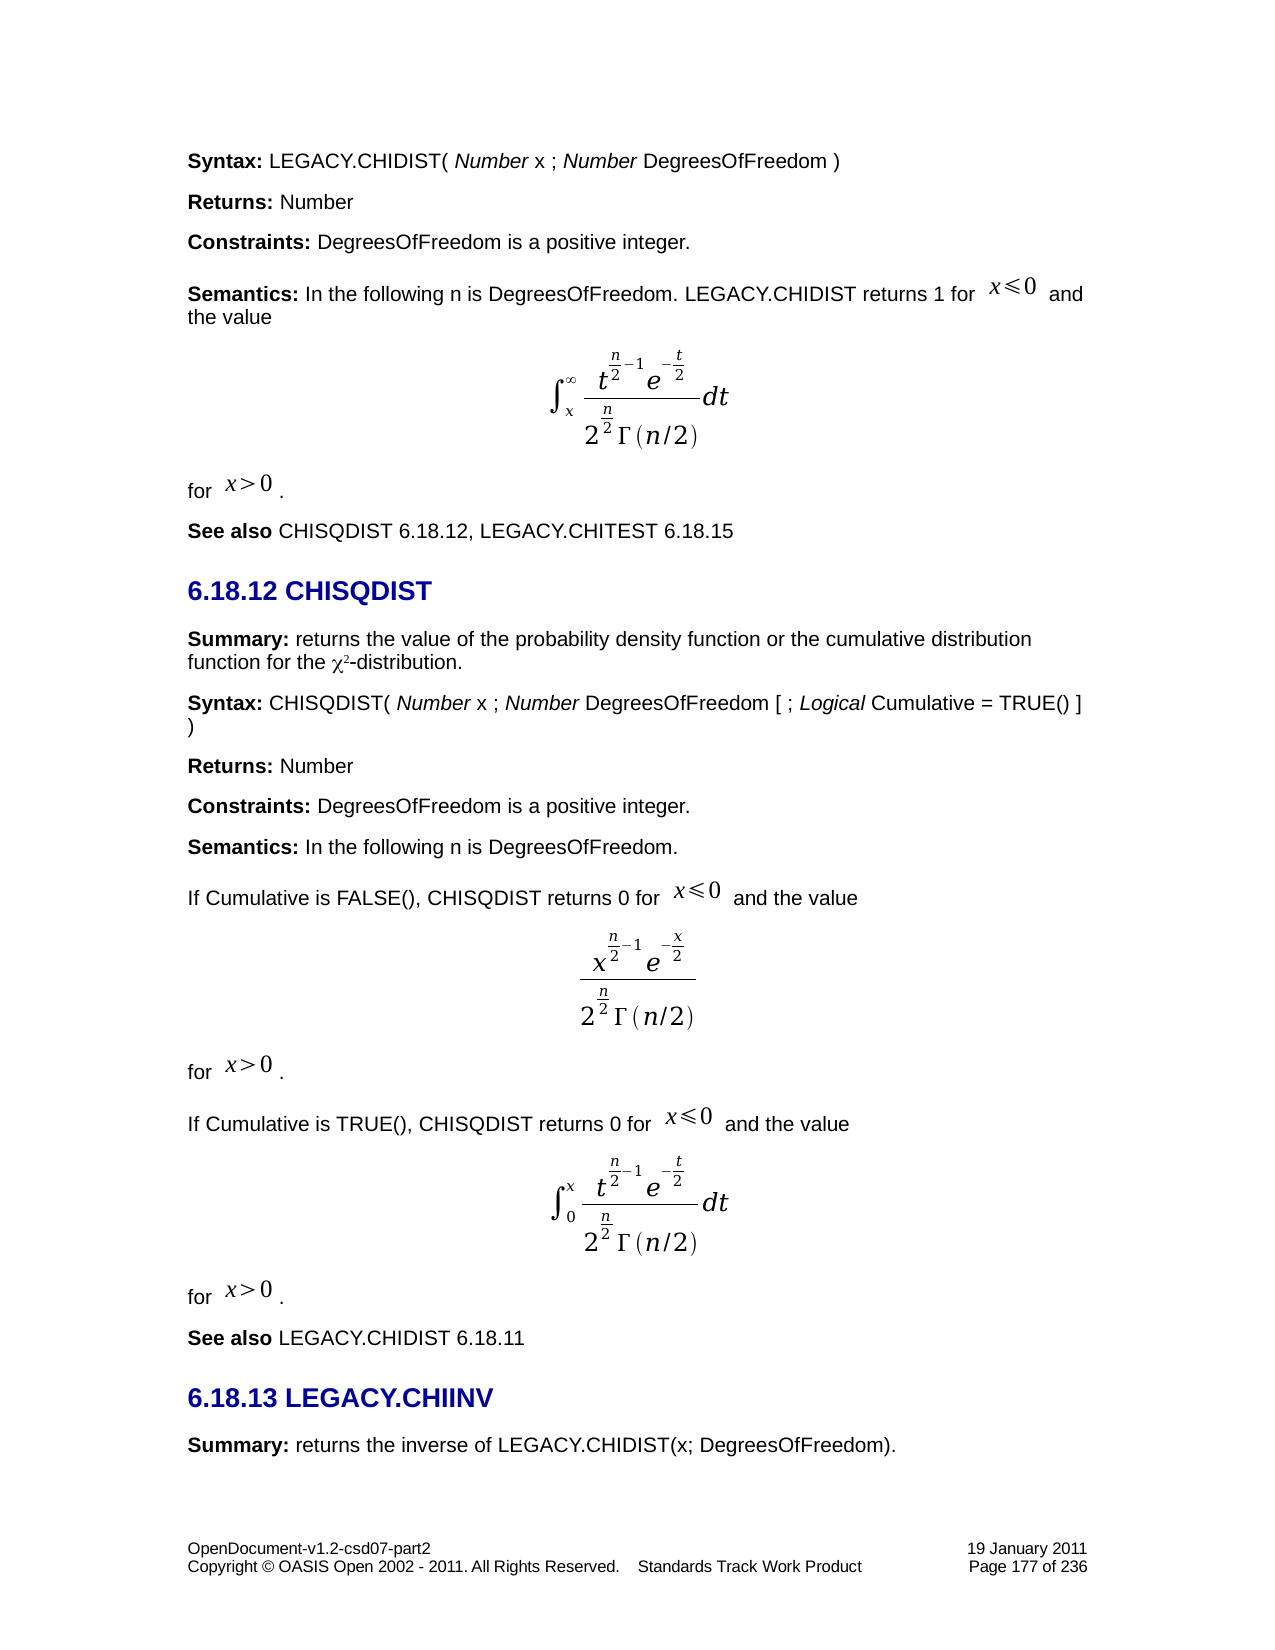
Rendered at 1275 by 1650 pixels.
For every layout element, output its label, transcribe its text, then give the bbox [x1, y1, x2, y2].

text Summary: returns the inverse of LEGACY.CHIDIST(x; DegreesOfFreedom). [187, 1434, 1088, 1457]
subtitle CHISQDIST [187, 576, 1088, 606]
subtitle LEGACY.CHIINV [187, 1383, 1088, 1413]
text for . [187, 1049, 1088, 1084]
text for . [187, 468, 1088, 503]
text Syntax: LEGACY.CHIDIST( Number x ; Number DegreesOfFreedom ) [187, 150, 1088, 173]
text Syntax: CHISQDIST( Number x ; Number DegreesOfFreedom [ ; Logical Cumulative = TRUE() ] ) [187, 691, 1088, 738]
text Constraints: DegreesOfFreedom is a positive integer. [187, 795, 1088, 818]
text Returns: Number [187, 190, 1088, 214]
text Semantics: In the following n is DegreesOfFreedom. LEGACY.CHIDIST returns 1 for and the value [187, 271, 1088, 329]
text for . [187, 1274, 1088, 1309]
text Returns: Number [187, 755, 1088, 778]
text Constraints: DegreesOfFreedom is a positive integer. [187, 230, 1088, 254]
text Summary: returns the value of the probability density function or the cumulative distribution function for the c2-distribution. [187, 627, 1088, 674]
text If Cumulative is FALSE(), CHISQDIST returns 0 for and the value [187, 875, 1088, 910]
text Semantics: In the following n is DegreesOfFreedom. [187, 835, 1088, 859]
text See also CHISQDIST 6.18.12, LEGACY.CHITEST 6.18.15 [187, 519, 1088, 543]
text See also LEGACY.CHIDIST 6.18.11 [187, 1326, 1088, 1349]
text If Cumulative is TRUE(), CHISQDIST returns 0 for and the value [187, 1101, 1088, 1136]
